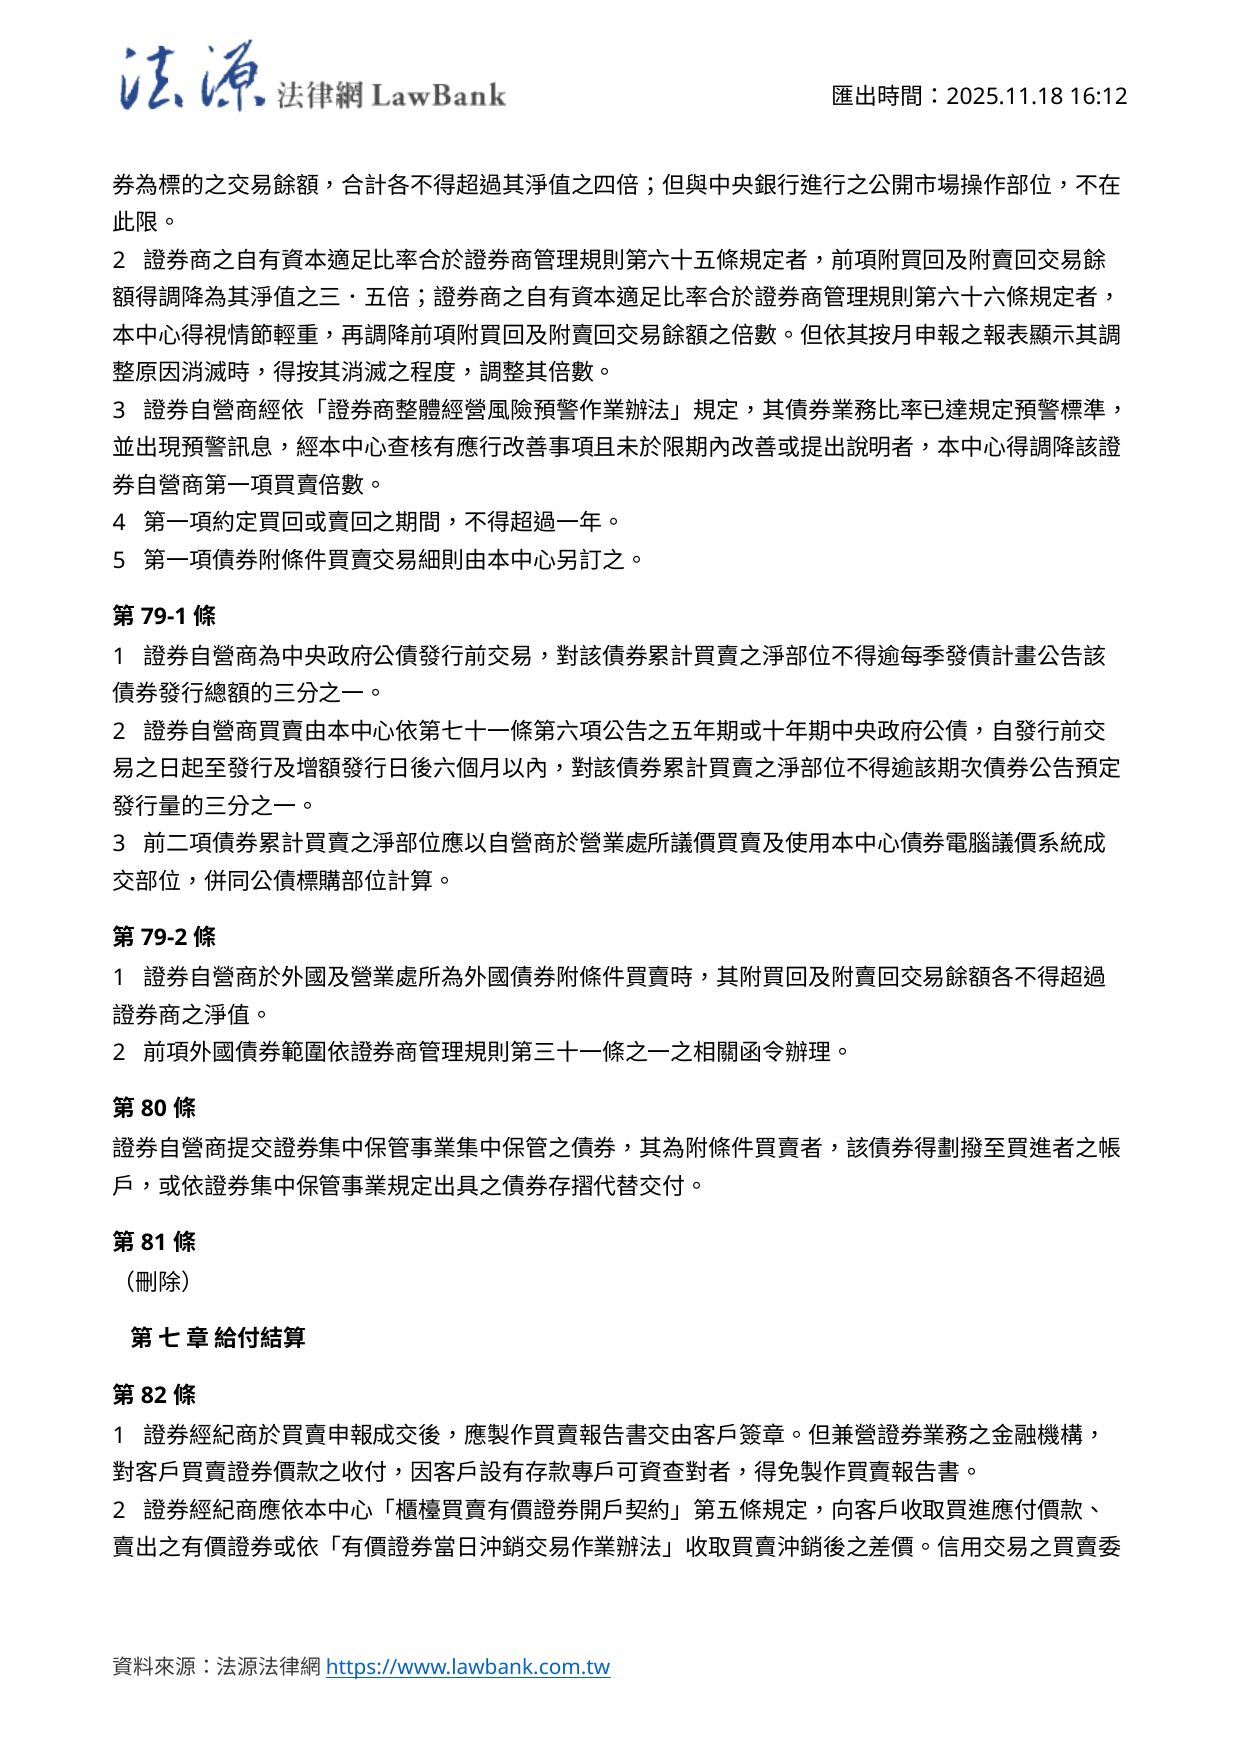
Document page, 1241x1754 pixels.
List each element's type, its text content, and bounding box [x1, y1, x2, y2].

picture [120, 39, 507, 116]
text 2 前項外國債券範圍依證券商管理規則第三十一條之一之相關函令辦理。 [112, 1032, 1128, 1069]
text 2 證券自營商買賣由本中心依第七十一條第六項公告之五年期或十年期中央政府公債，自發行前交易之日起至發行及增額發行日後六個月以內，對該債券累計買賣之淨部位不得逾該期次債券公告預定發行量的三分之一。 [112, 711, 1128, 823]
text 1 證券經紀商於買賣申報成交後，應製作買賣報告書交由客戶簽章。但兼營證券業務之金融機構，對客戶買賣證券價款之收付，因客戶設有存款專戶可資查對者，得免製作買賣報告書。 [112, 1414, 1128, 1489]
text 5 第一項債券附條件買賣交易細則由本中心另訂之。 [112, 539, 1128, 577]
text 第 79-1 條 [112, 596, 1128, 633]
text 4 第一項約定買回或賣回之期間，不得超過一年。 [112, 502, 1128, 539]
text 2 證券商之自有資本適足比率合於證券商管理規則第六十五條規定者，前項附買回及附賣回交易餘額得調降為其淨值之三．五倍；證券商之自有資本適足比率合於證券商管理規則第六十六條規定者，本中心得視情節輕重，再調降前項附買回及附賣回交易餘額之倍數。但依其按月申報之報表顯示其調整原因消滅時，得按其消滅之程度，調整其倍數。 [112, 239, 1128, 389]
text 3 證券自營商經依「證券商整體經營風險預警作業辦法」規定，其債券業務比率已達規定預警標準，並出現預警訊息，經本中心查核有應行改善事項且未於限期內改善或提出說明者，本中心得調降該證券自營商第一項買賣倍數。 [112, 389, 1128, 502]
text 證券自營商提交證券集中保管事業集中保管之債券，其為附條件買賣者，該債券得劃撥至買進者之帳戶，或依證券集中保管事業規定出具之債券存摺代替交付。 [112, 1128, 1128, 1203]
text 第 79-2 條 [112, 917, 1128, 954]
text 1 證券自營商於外國及營業處所為外國債券附條件買賣時，其附買回及附賣回交易餘額各不得超過證券商之淨值。 [112, 957, 1128, 1032]
text 第 81 條 [112, 1222, 1128, 1259]
text 第 80 條 [112, 1088, 1128, 1126]
text （刪除） [112, 1262, 1128, 1299]
text 第 82 條 [112, 1374, 1128, 1412]
text 3 前二項債券累計買賣之淨部位應以自營商於營業處所議價買賣及使用本中心債券電腦議價系統成交部位，併同公債標購部位計算。 [112, 823, 1128, 898]
text 第 七 章 給付結算 [112, 1318, 1128, 1356]
text 2 證券經紀商應依本中心「櫃檯買賣有價證券開戶契約」第五條規定，向客戶收取買進應付價款、賣出之有價證券或依「有價證券當日沖銷交易作業辦法」收取買賣沖銷後之差價。信用交易之買賣委 [112, 1489, 1128, 1564]
text 1 證券自營商為中央政府公債發行前交易，對該債券累計買賣之淨部位不得逾每季發債計畫公告該債券發行總額的三分之一。 [112, 636, 1128, 711]
text 券為標的之交易餘額，合計各不得超過其淨值之四倍；但與中央銀行進行之公開市場操作部位，不在此限。 [112, 164, 1128, 239]
